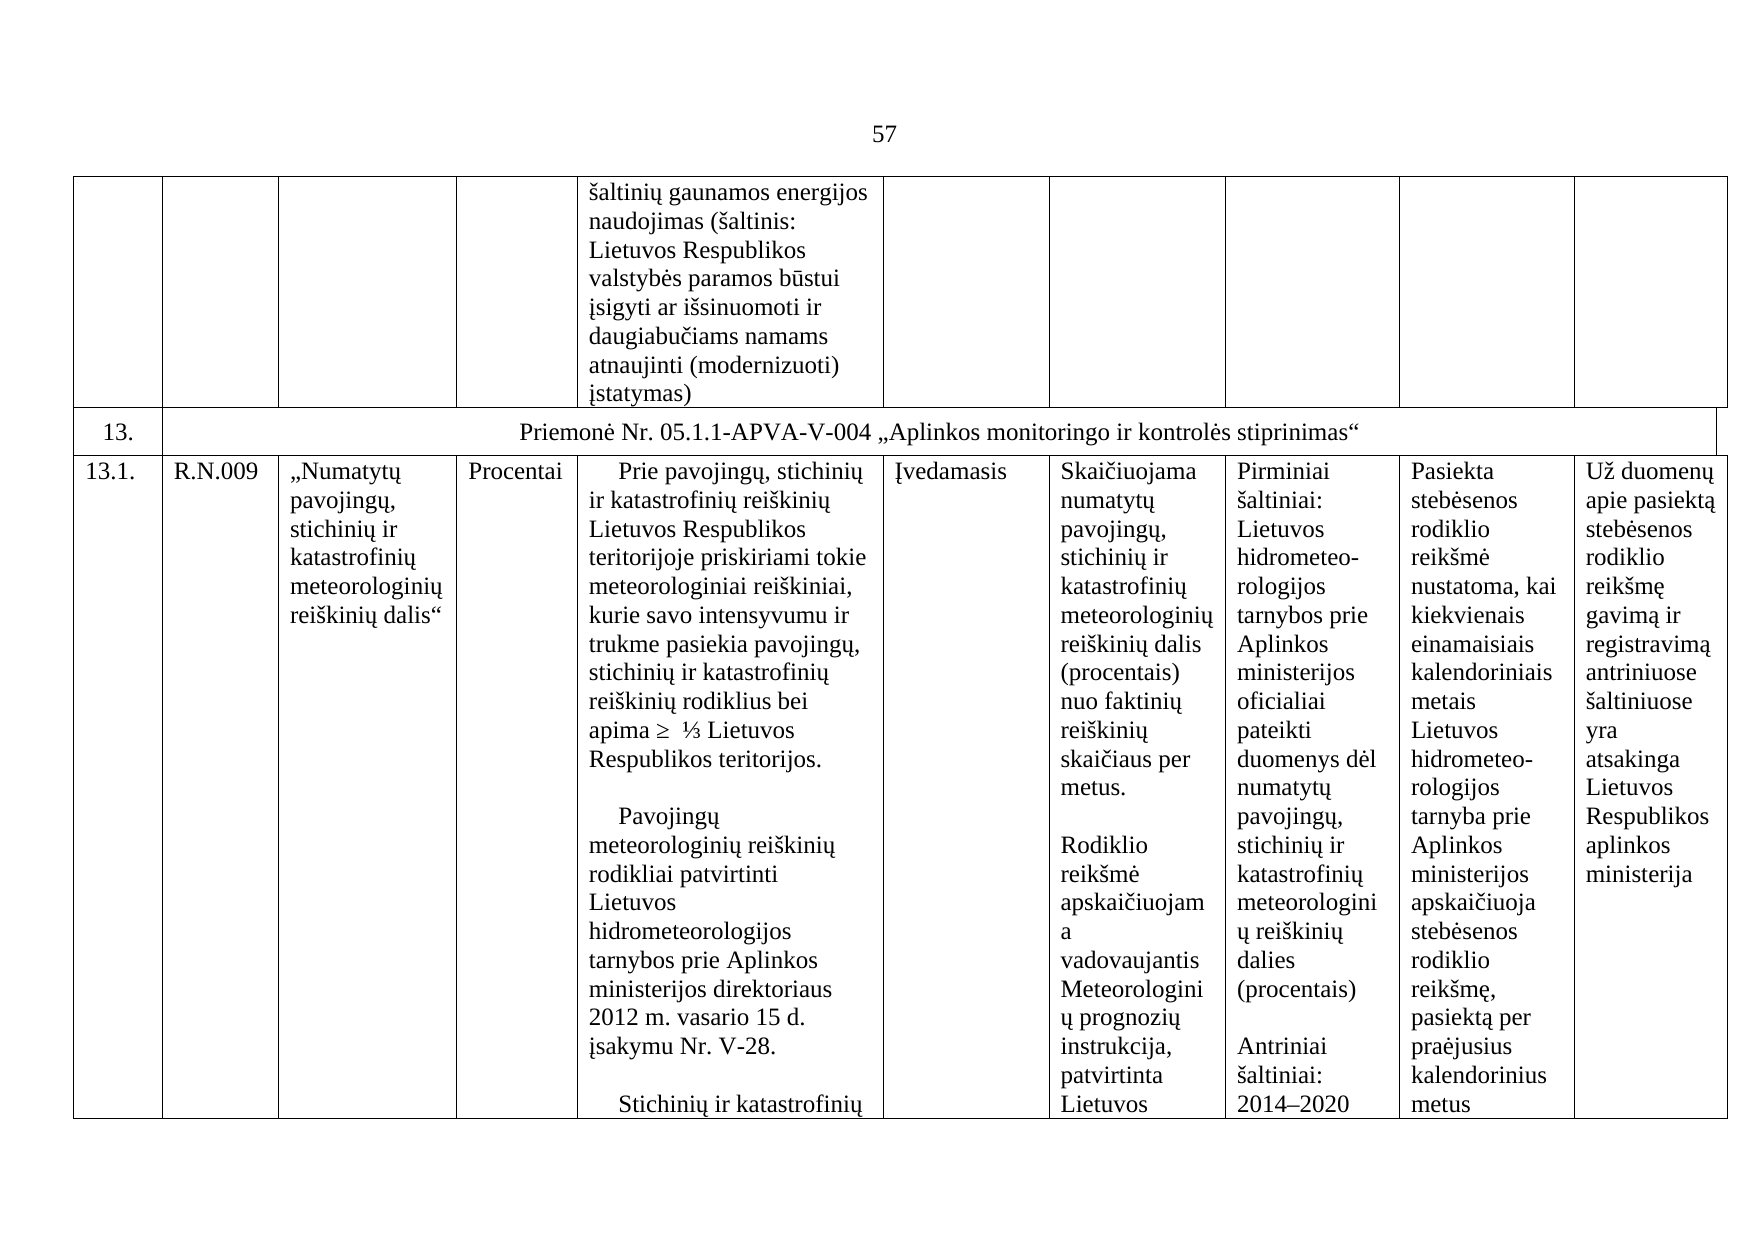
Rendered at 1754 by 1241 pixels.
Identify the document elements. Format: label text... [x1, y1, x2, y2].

table_cell Pasiekta stebėsenos rodiklio reikšmė nustatoma, kai kiekvienais einamaisiais kalendoriniais metais Lietuvos hidrometeo-rologijos tarnyba prie Aplinkos ministerijos apskaičiuoja stebėsenos rodiklio reikšmę, pasiektą per praėjusius kalendorinius metus [1400, 456, 1574, 1117]
table_cell Priemonė Nr. 05.1.1-APVA-V-004 „Aplinkos monitoringo ir kontrolės stiprinimas“ [163, 408, 1716, 455]
table_cell [279, 177, 456, 407]
table_cell [1226, 177, 1399, 407]
table_cell Prie pavojingų, stichinių ir katastrofinių reiškinių Lietuvos Respublikos teritorijoje priskiriami tokie meteorologiniai reiškiniai, kurie savo intensyvumu ir trukme pasiekia pavojingų, stichinių ir katastrofinių reiškinių rodiklius bei apima ≥ ⅓ Lietuvos Respublikos teritorijos. Pavojingų meteorologinių reiškinių rodikliai patvirtinti Lietuvos hidrometeorologijos tarnybos prie Aplinkos ministerijos direktoriaus 2012 m. vasario 15 d. įsakymu Nr. V-28. Stichinių ir katastrofinių [578, 456, 883, 1117]
table_cell [1722, 408, 1728, 455]
table_cell Už duomenų apie pasiektą stebėsenos rodiklio reikšmę gavimą ir registravimą antriniuose šaltiniuose yra atsakinga Lietuvos Respublikos aplinkos ministerija [1575, 456, 1727, 1117]
table_cell 13. [74, 408, 162, 455]
table_cell Procentai [457, 456, 577, 1117]
table_cell R.N.009 [163, 456, 278, 1117]
table_cell „Numatytų pavojingų, stichinių ir katastrofinių meteorologinių reiškinių dalis“ [279, 456, 456, 1117]
table_cell [1050, 177, 1225, 407]
table_cell [457, 177, 577, 407]
table_cell [163, 177, 278, 407]
table_cell 13.1. [74, 456, 162, 1117]
table_cell [1400, 177, 1574, 407]
table_cell Įvedamasis [884, 456, 1049, 1117]
table_cell Pirminiai šaltiniai: Lietuvos hidrometeo-rologijos tarnybos prie Aplinkos ministerijos oficialiai pateikti duomenys dėl numatytų pavojingų, stichinių ir katastrofinių meteorologinių reiškinių dalies (procentais) Antriniai šaltiniai: 2014–2020 [1226, 456, 1399, 1117]
table_cell [1717, 408, 1722, 455]
table_cell [1575, 177, 1727, 407]
table_cell šaltinių gaunamos energijos naudojimas (šaltinis: Lietuvos Respublikos valstybės paramos būstui įsigyti ar išsinuomoti ir daugiabučiams namams atnaujinti (modernizuoti) įstatymas) [578, 177, 883, 407]
table_cell [884, 177, 1049, 407]
table_cell Skaičiuojama numatytų pavojingų, stichinių ir katastrofinių meteorologinių reiškinių dalis (procentais) nuo faktinių reiškinių skaičiaus per metus. Rodiklio reikšmė apskaičiuojama vadovaujantis Meteorologinių prognozių instrukcija, patvirtinta Lietuvos [1050, 456, 1225, 1117]
table_cell [74, 177, 162, 407]
